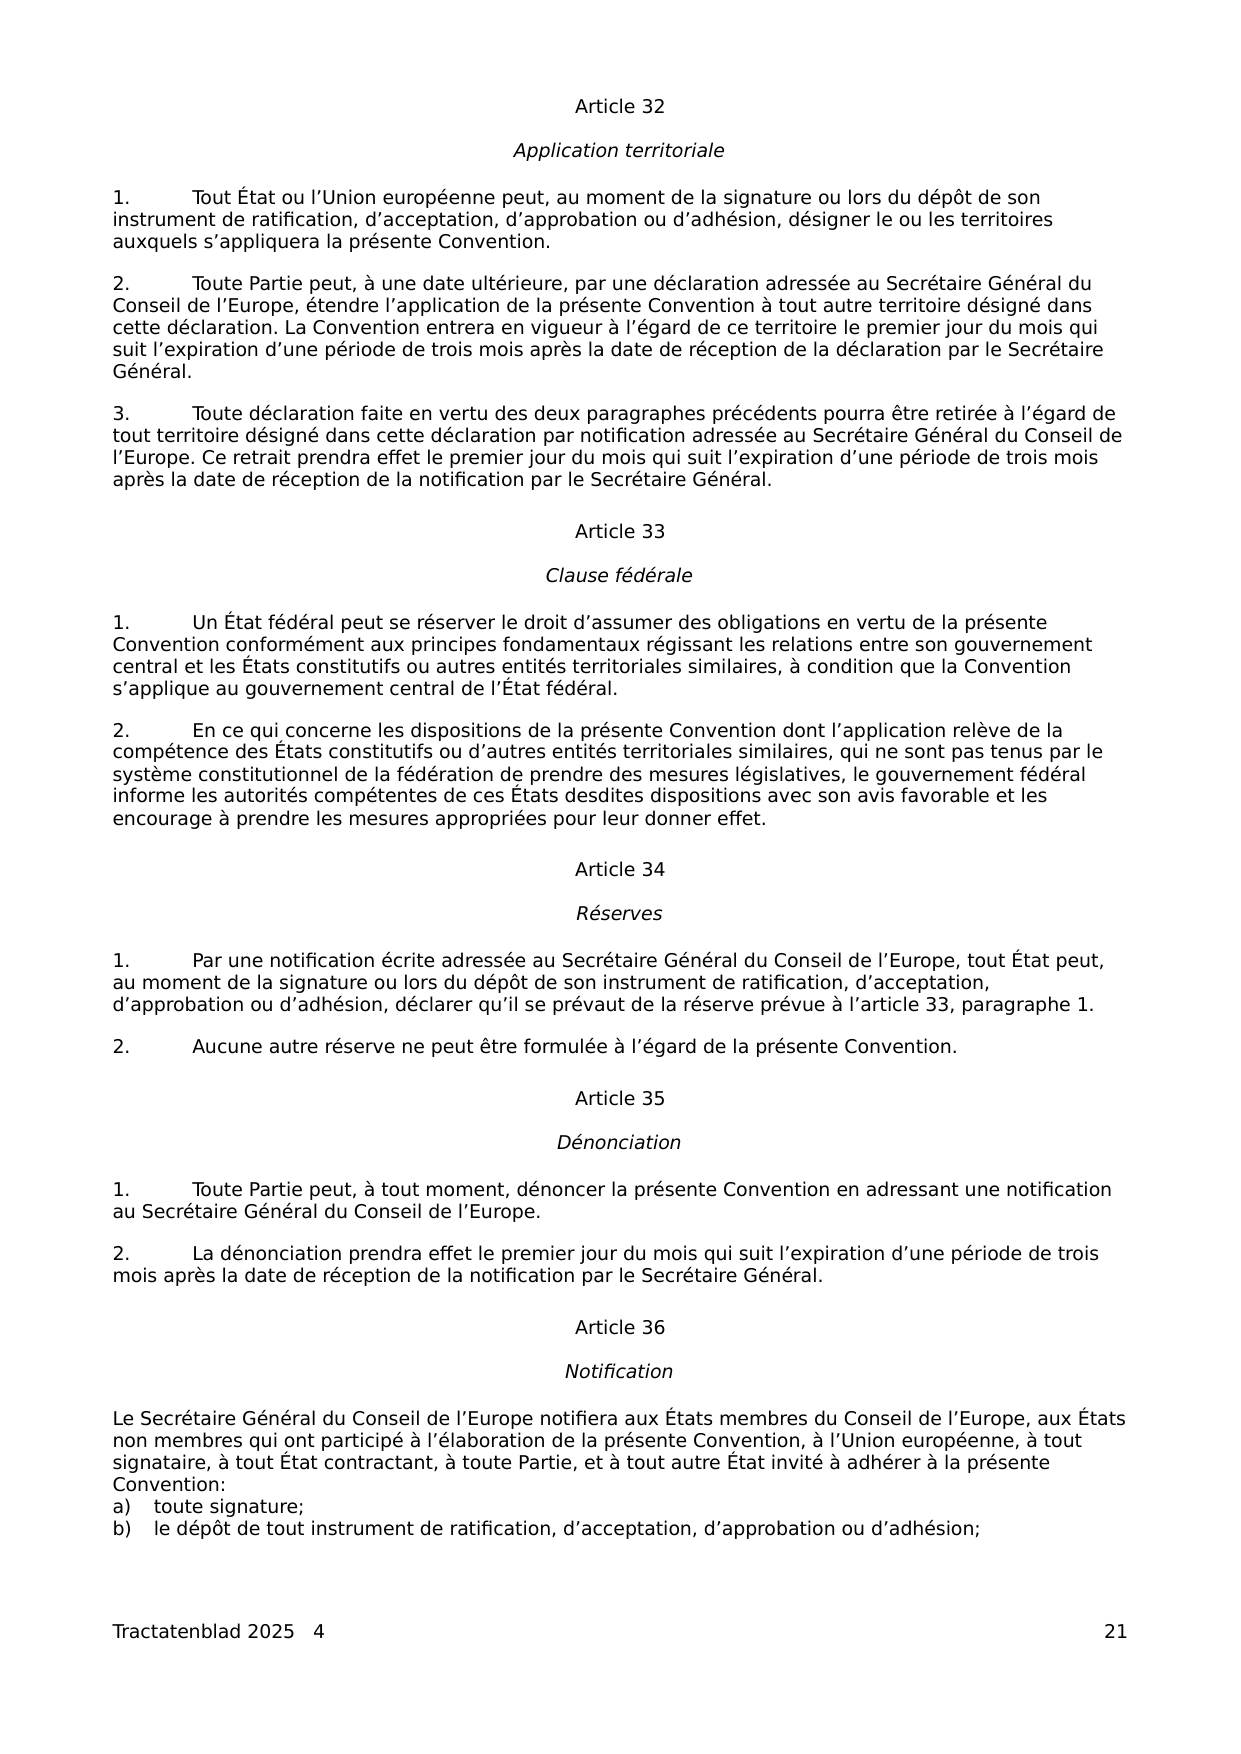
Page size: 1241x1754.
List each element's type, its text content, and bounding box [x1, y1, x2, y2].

subtitle Article 33 Clause fédérale [112, 521, 1128, 587]
text Le Secrétaire Général du Conseil de l’Europe notifiera aux États membres du Conseil de l’Europe, aux États non membres qui ont participé à l’élaboration de la présente Convention, à l’Union européenne, à tout signataire, à tout État contractant, à toute Partie, et à tout autre État invité à adhérer à la présente Convention: [112, 1408, 1128, 1496]
subtitle Article 32 Application territoriale [112, 96, 1128, 162]
text b) le dépôt de tout instrument de ratification, d’acceptation, d’approbation ou d’adhésion; [112, 1518, 1128, 1540]
text 2. Aucune autre réserve ne peut être formulée à l’égard de la présente Convention. [112, 1036, 1128, 1058]
text 3. Toute déclaration faite en vertu des deux paragraphes précédents pourra être retirée à l’égard de tout territoire désigné dans cette déclaration par notification adressée au Secrétaire Général du Conseil de l’Europe. Ce retrait prendra effet le premier jour du mois qui suit l’expiration d’une période de trois mois après la date de réception de la notification par le Secrétaire Général. [112, 403, 1128, 491]
text 2. La dénonciation prendra effet le premier jour du mois qui suit l’expiration d’une période de trois mois après la date de réception de la notification par le Secrétaire Général. [112, 1243, 1128, 1287]
text 1. Un État fédéral peut se réserver le droit d’assumer des obligations en vertu de la présente Convention conformément aux principes fondamentaux régissant les relations entre son gouvernement central et les États constitutifs ou autres entités territoriales similaires, à condition que la Convention s’applique au gouvernement central de l’État fédéral. [112, 612, 1128, 699]
subtitle Article 34 Réserves [112, 859, 1128, 925]
subtitle Article 35 Dénonciation [112, 1088, 1128, 1154]
text 2. En ce qui concerne les dispositions de la présente Convention dont l’application relève de la compétence des États constitutifs ou d’autres entités territoriales similaires, qui ne sont pas tenus par le système constitutionnel de la fédération de prendre des mesures législatives, le gouvernement fédéral informe les autorités compétentes de ces États desdites dispositions avec son avis favorable et les encourage à prendre les mesures appropriées pour leur donner effet. [112, 719, 1128, 829]
text 1. Tout État ou l’Union européenne peut, au moment de la signature ou lors du dépôt de son instrument de ratification, d’acceptation, d’approbation ou d’adhésion, désigner le ou les territoires auxquels s’appliquera la présente Convention. [112, 187, 1128, 253]
text 1. Toute Partie peut, à tout moment, dénoncer la présente Convention en adressant une notification au Secrétaire Général du Conseil de l’Europe. [112, 1179, 1128, 1223]
text 2. Toute Partie peut, à une date ultérieure, par une déclaration adressée au Secrétaire Général du Conseil de l’Europe, étendre l’application de la présente Convention à tout autre territoire désigné dans cette déclaration. La Convention entrera en vigueur à l’égard de ce territoire le premier jour du mois qui suit l’expiration d’une période de trois mois après la date de réception de la déclaration par le Secrétaire Général. [112, 273, 1128, 383]
text 1. Par une notification écrite adressée au Secrétaire Général du Conseil de l’Europe, tout État peut, au moment de la signature ou lors du dépôt de son instrument de ratification, d’acceptation, d’approbation ou d’adhésion, déclarer qu’il se prévaut de la réserve prévue à l’article 33, paragraphe 1. [112, 950, 1128, 1016]
text a) toute signature; [112, 1496, 1128, 1518]
subtitle Article 36 Notification [112, 1317, 1128, 1383]
